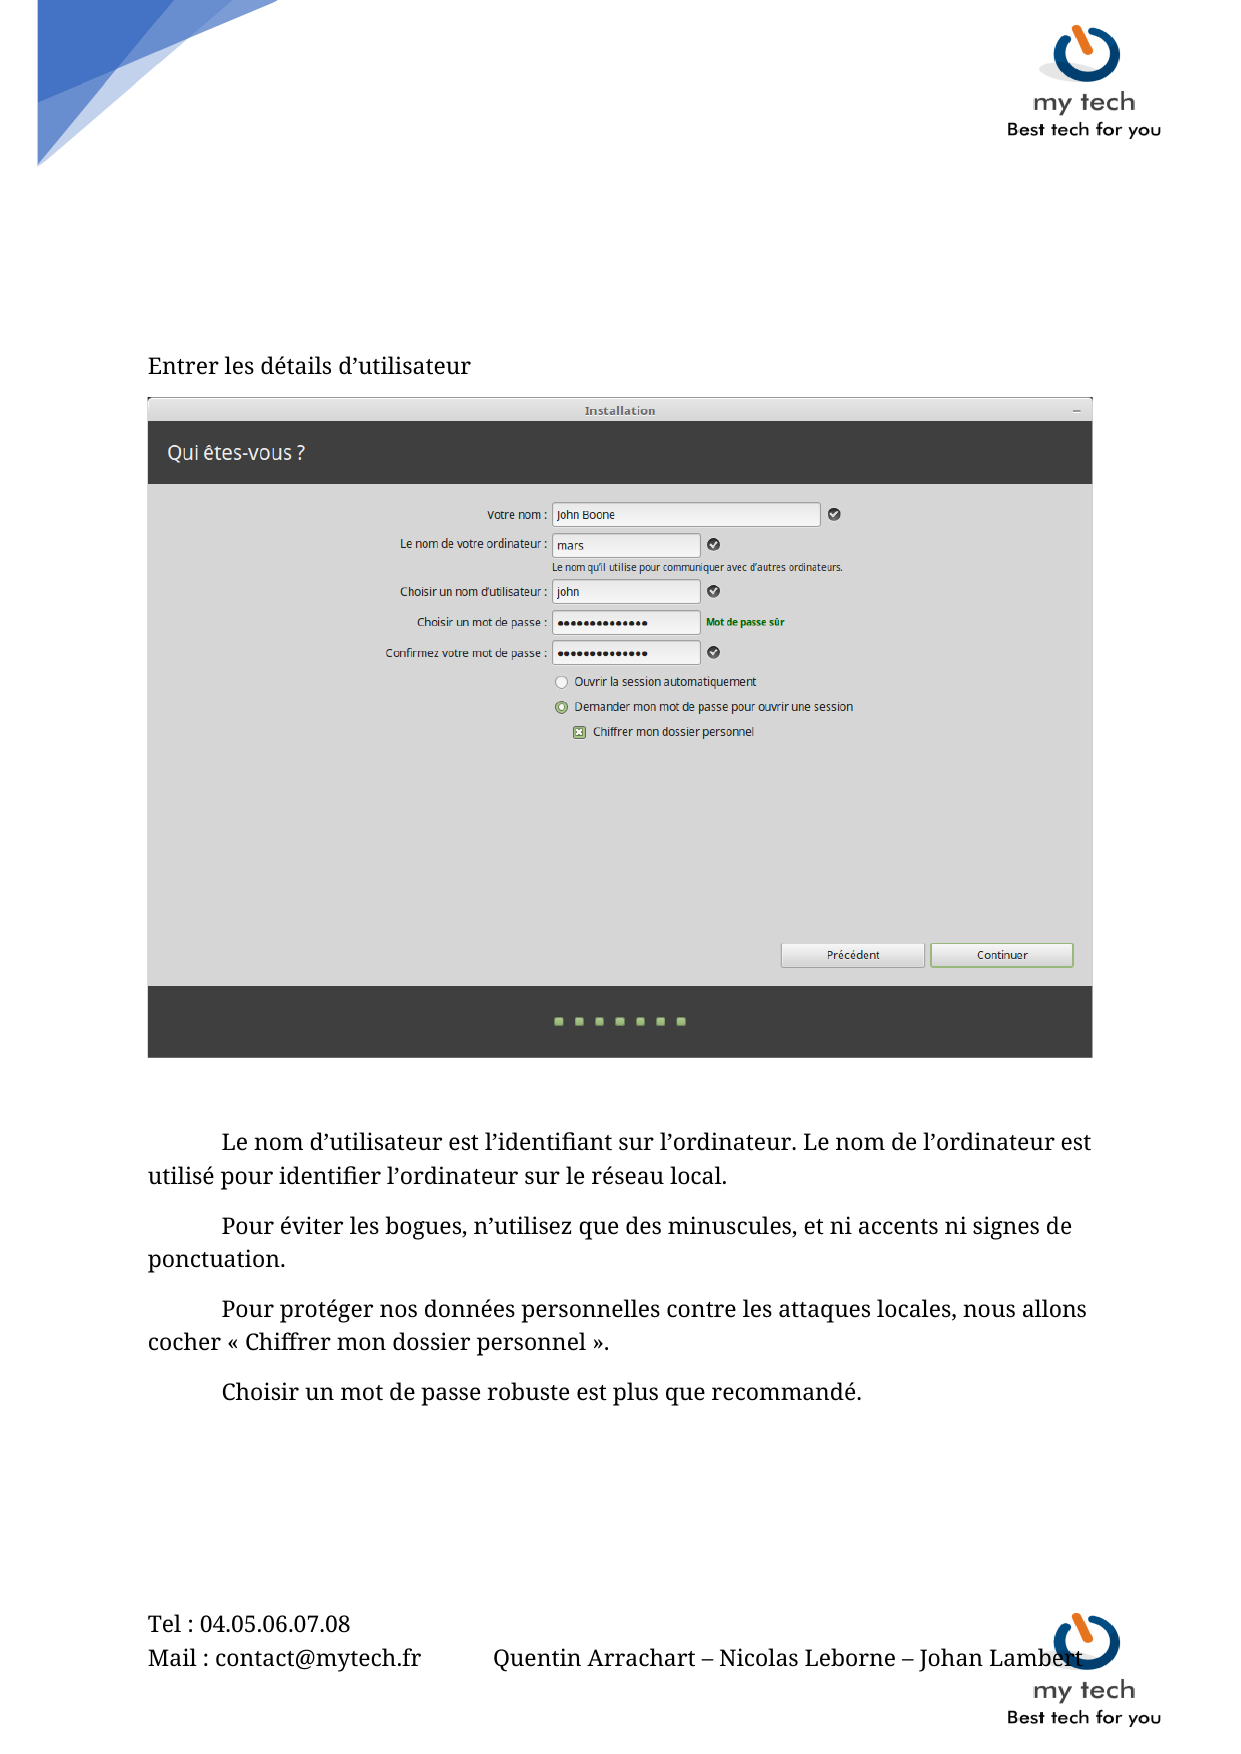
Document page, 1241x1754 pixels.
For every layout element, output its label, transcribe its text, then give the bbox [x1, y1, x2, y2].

text Entrer les détails d’utilisateur [148, 348, 1093, 381]
text Pour protéger nos données personnelles contre les attaques locales, nous allons cocher « Chiffrer mon dossier personnel ». [148, 1291, 1093, 1357]
text Le nom d’utilisateur est l’identifiant sur l’ordinateur. Le nom de l’ordinateur est utilisé pour identifier l’ordinateur sur le réseau local. [148, 1124, 1093, 1191]
text Choisir un mot de passe robuste est plus que recommandé. [148, 1374, 1093, 1407]
text Pour éviter les bogues, n’utilisez que des minuscules, et ni accents ni signes de ponctuation. [148, 1207, 1093, 1274]
